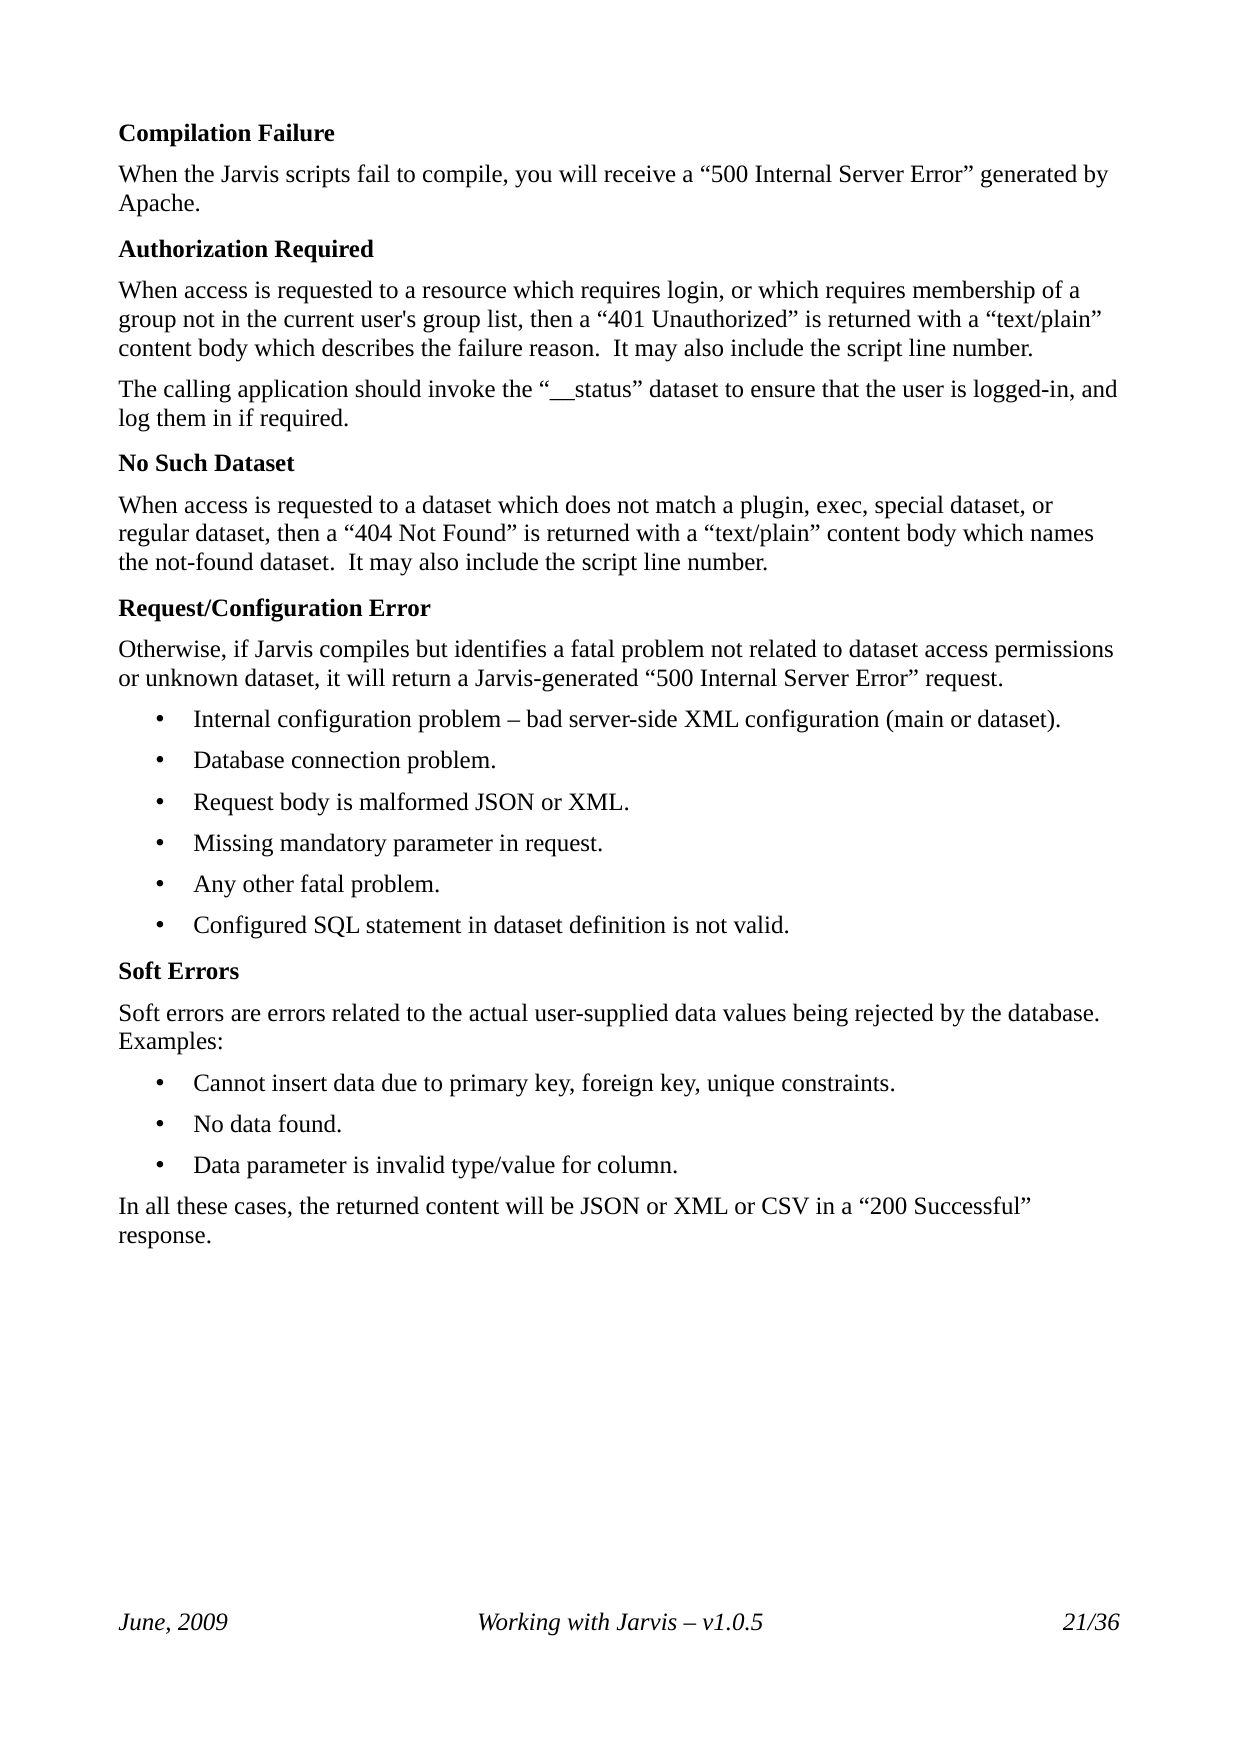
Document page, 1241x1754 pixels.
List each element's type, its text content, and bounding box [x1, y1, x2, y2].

list Database connection problem. [156, 746, 1122, 774]
text Otherwise, if Jarvis compiles but identifies a fatal problem not related to dataset access permissions or unknown dataset, it will return a Jarvis-generated “500 Internal Server Error” request. [118, 634, 1122, 692]
list Any other fatal problem. [156, 869, 1122, 898]
list Internal configuration problem – bad server-side XML configuration (main or dataset). [156, 704, 1122, 733]
text When access is requested to a resource which requires login, or which requires membership of a group not in the current user's group list, then a “401 Unauthorized” is returned with a “text/plain” content body which describes the failure reason. It may also include the script line number. [118, 275, 1122, 361]
subtitle Compilation Failure [118, 118, 1122, 147]
subtitle Request/Configuration Error [118, 593, 1122, 622]
subtitle Soft Errors [118, 956, 1122, 985]
text In all these cases, the returned content will be JSON or XML or CSV in a “200 Successful” response. [118, 1191, 1122, 1249]
list Configured SQL statement in dataset definition is not valid. [156, 911, 1122, 939]
subtitle Authorization Required [118, 234, 1122, 263]
list Request body is malformed JSON or XML. [156, 787, 1122, 816]
text The calling application should invoke the “__status” dataset to ensure that the user is logged-in, and log them in if required. [118, 374, 1122, 431]
text Soft errors are errors related to the actual user-supplied data values being rejected by the database. Examples: [118, 998, 1122, 1055]
list Missing mandatory parameter in request. [156, 828, 1122, 857]
text When the Jarvis scripts fail to compile, you will receive a “500 Internal Server Error” generated by Apache. [118, 159, 1122, 217]
list No data found. [156, 1109, 1122, 1138]
text When access is requested to a dataset which does not match a plugin, exec, special dataset, or regular dataset, then a “404 Not Found” is returned with a “text/plain” content body which names the not-found dataset. It may also include the script line number. [118, 490, 1122, 576]
list Cannot insert data due to primary key, foreign key, unique constraints. [156, 1068, 1122, 1096]
list Data parameter is invalid type/value for column. [156, 1150, 1122, 1179]
subtitle No Such Dataset [118, 448, 1122, 477]
